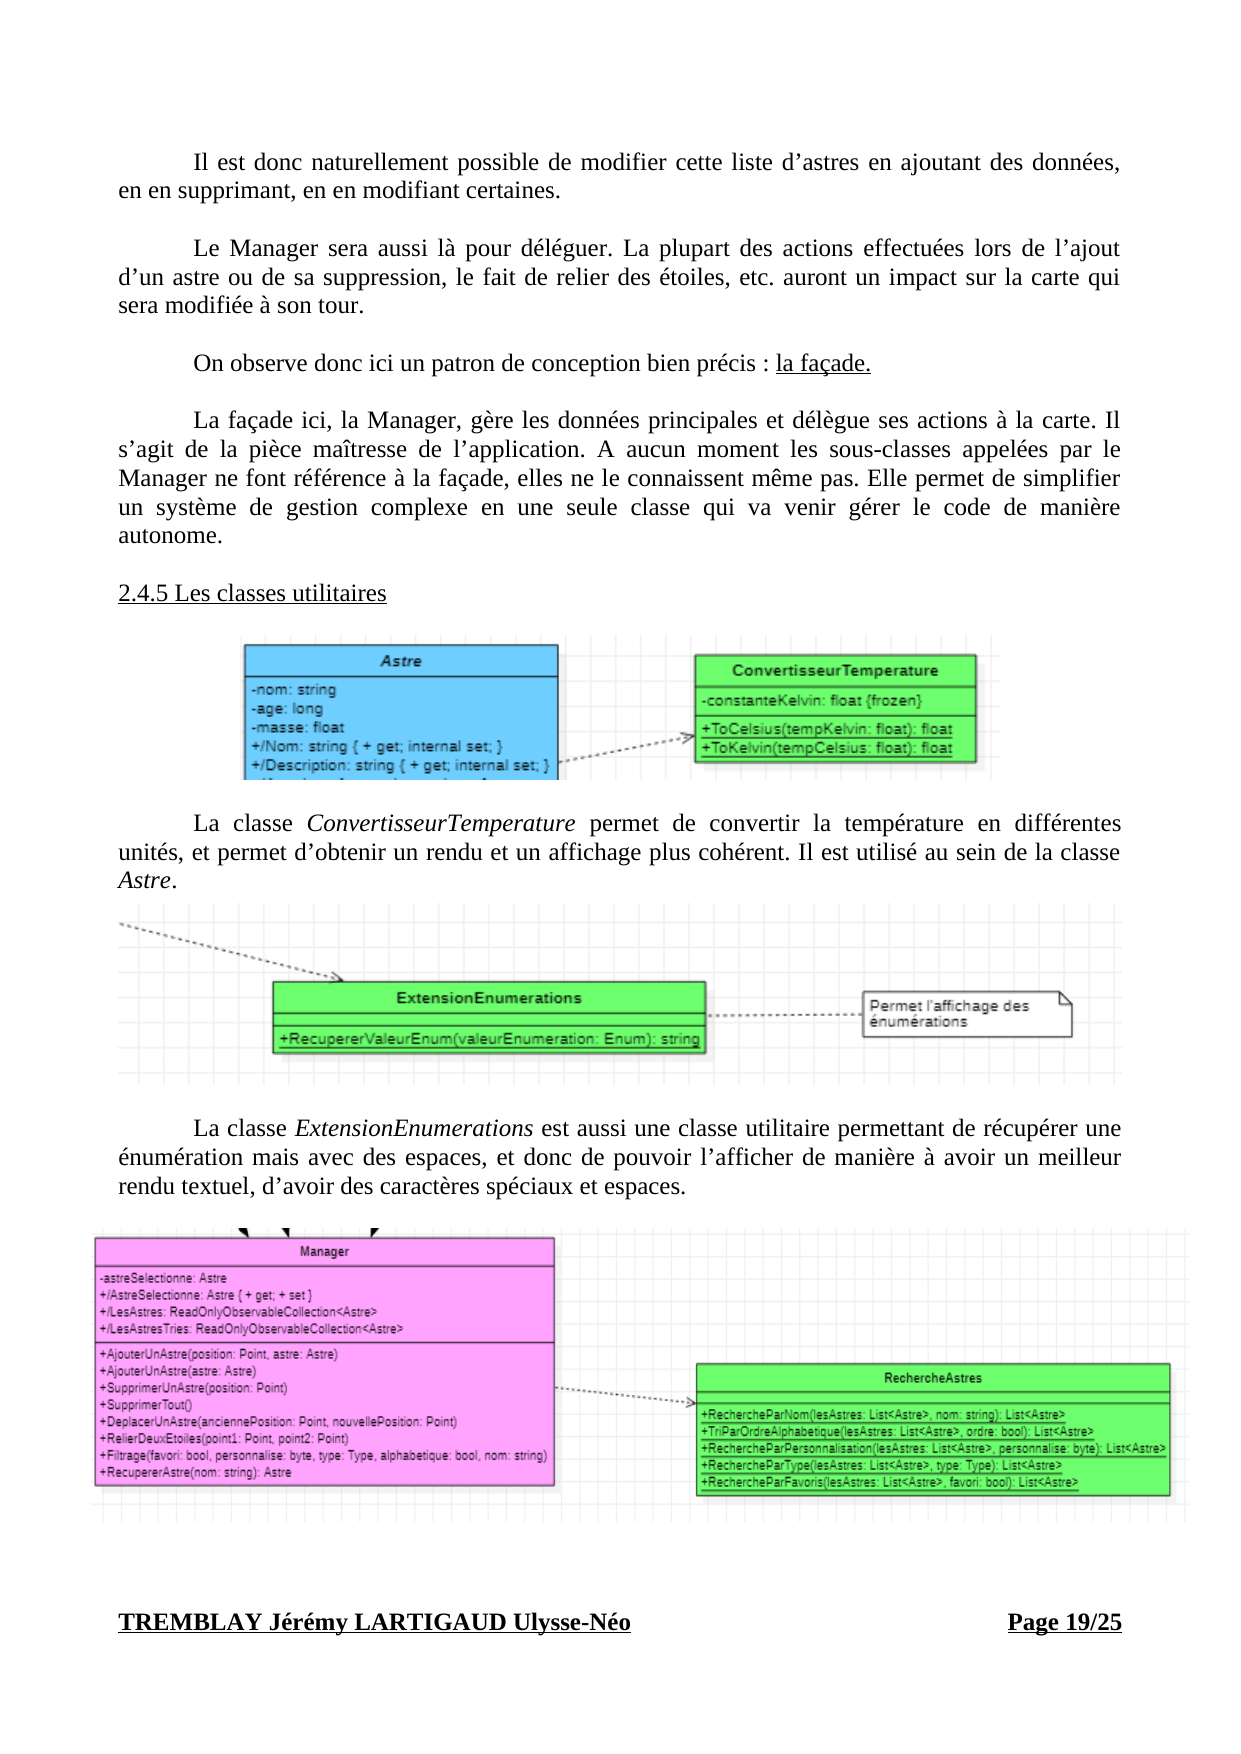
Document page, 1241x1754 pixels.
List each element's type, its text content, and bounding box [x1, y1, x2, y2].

text La façade ici, la Manager, gère les données principales et délègue ses actions à la carte. Il s’agit de la pièce maîtresse de l’application. A aucun moment les sous-classes appelées par le Manager ne font référence à la façade, elles ne le connaissent même pas. Elle permet de simplifier un système de gestion complexe en une seule classe qui va venir gérer le code de manière autonome. [118, 406, 1122, 549]
text 2.4.5 Les classes utilitaires [118, 578, 1122, 607]
picture [240, 635, 1000, 780]
text La classe ConvertisseurTemperature permet de convertir la température en différentes unités, et permet d’obtenir un rendu et un affichage plus cohérent. Il est utilisé au sein de la classe Astre. [118, 808, 1122, 894]
picture [118, 903, 1123, 1085]
picture [90, 1228, 1190, 1522]
text Il est donc naturellement possible de modifier cette liste d’astres en ajoutant des données, en en supprimant, en en modifiant certaines. [118, 147, 1122, 204]
text La classe ExtensionEnumerations est aussi une classe utilitaire permettant de récupérer une énumération mais avec des espaces, et donc de pouvoir l’afficher de manière à avoir un meilleur rendu textuel, d’avoir des caractères spéciaux et espaces. [118, 1113, 1122, 1199]
text On observe donc ici un patron de conception bien précis : la façade. [118, 348, 1122, 377]
text Le Manager sera aussi là pour déléguer. La plupart des actions effectuées lors de l’ajout d’un astre ou de sa suppression, le fait de relier des étoiles, etc. auront un impact sur la carte qui sera modifiée à son tour. [118, 233, 1122, 319]
